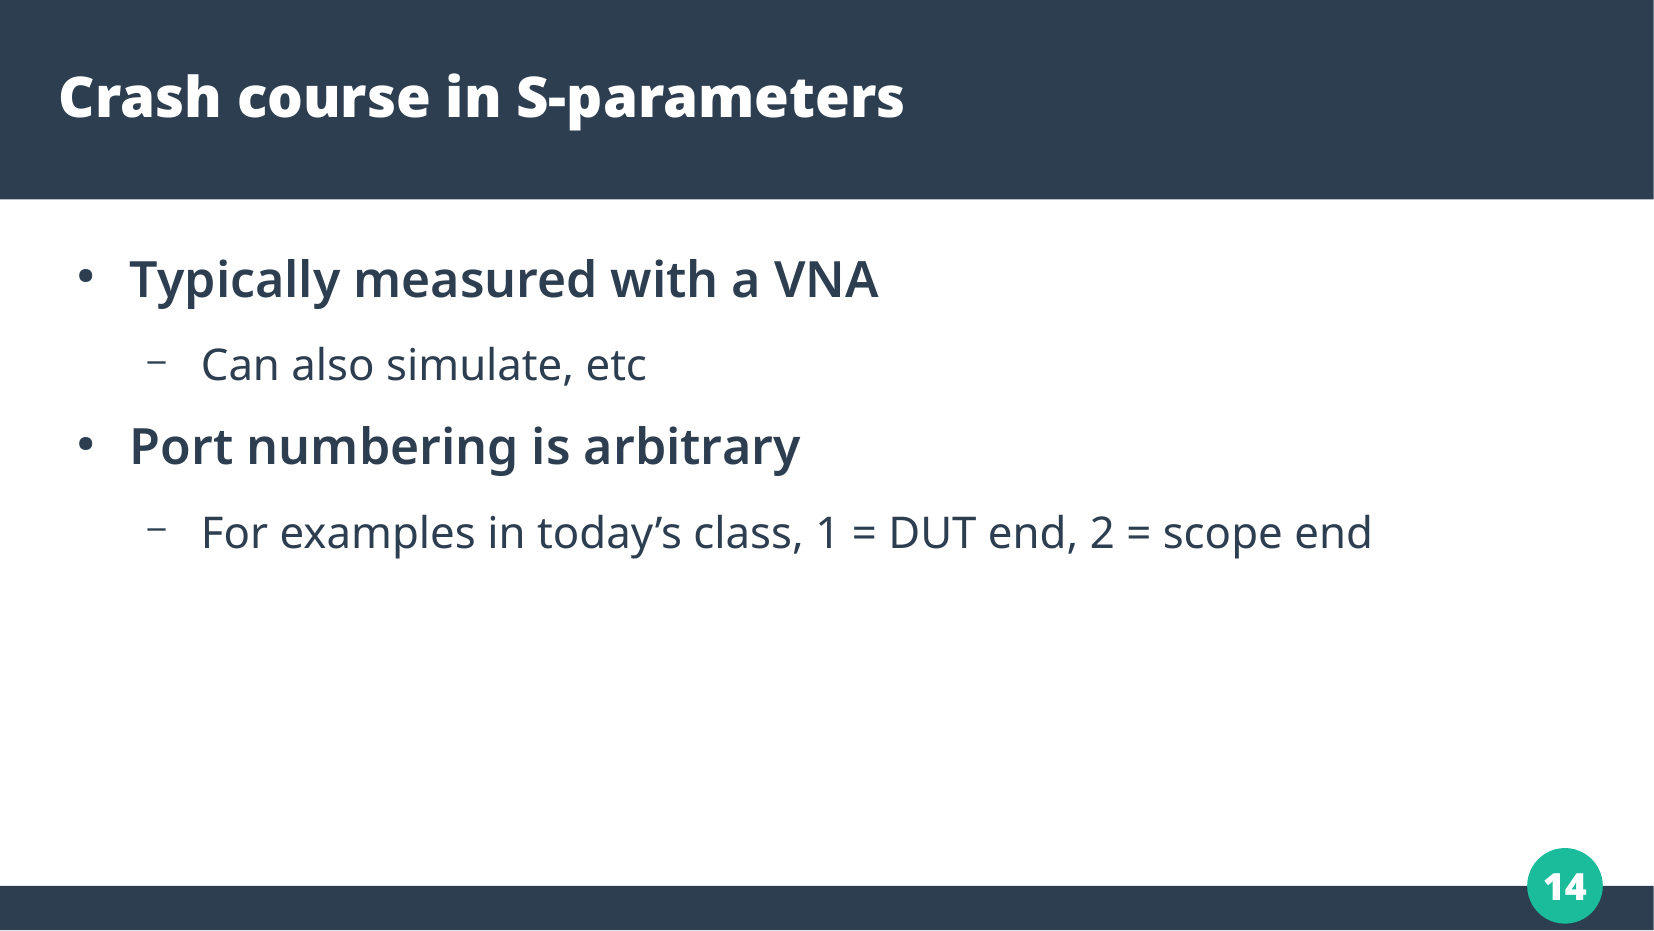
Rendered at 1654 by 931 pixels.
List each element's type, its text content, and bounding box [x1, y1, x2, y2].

title Crash course in S-parameters [59, 37, 1595, 155]
list Typically measured with a VNA Can also simulate, etc Port numbering is arbitrary For examples in today’s class, 1 = DUT end, 2 = scope end [59, 243, 1595, 864]
